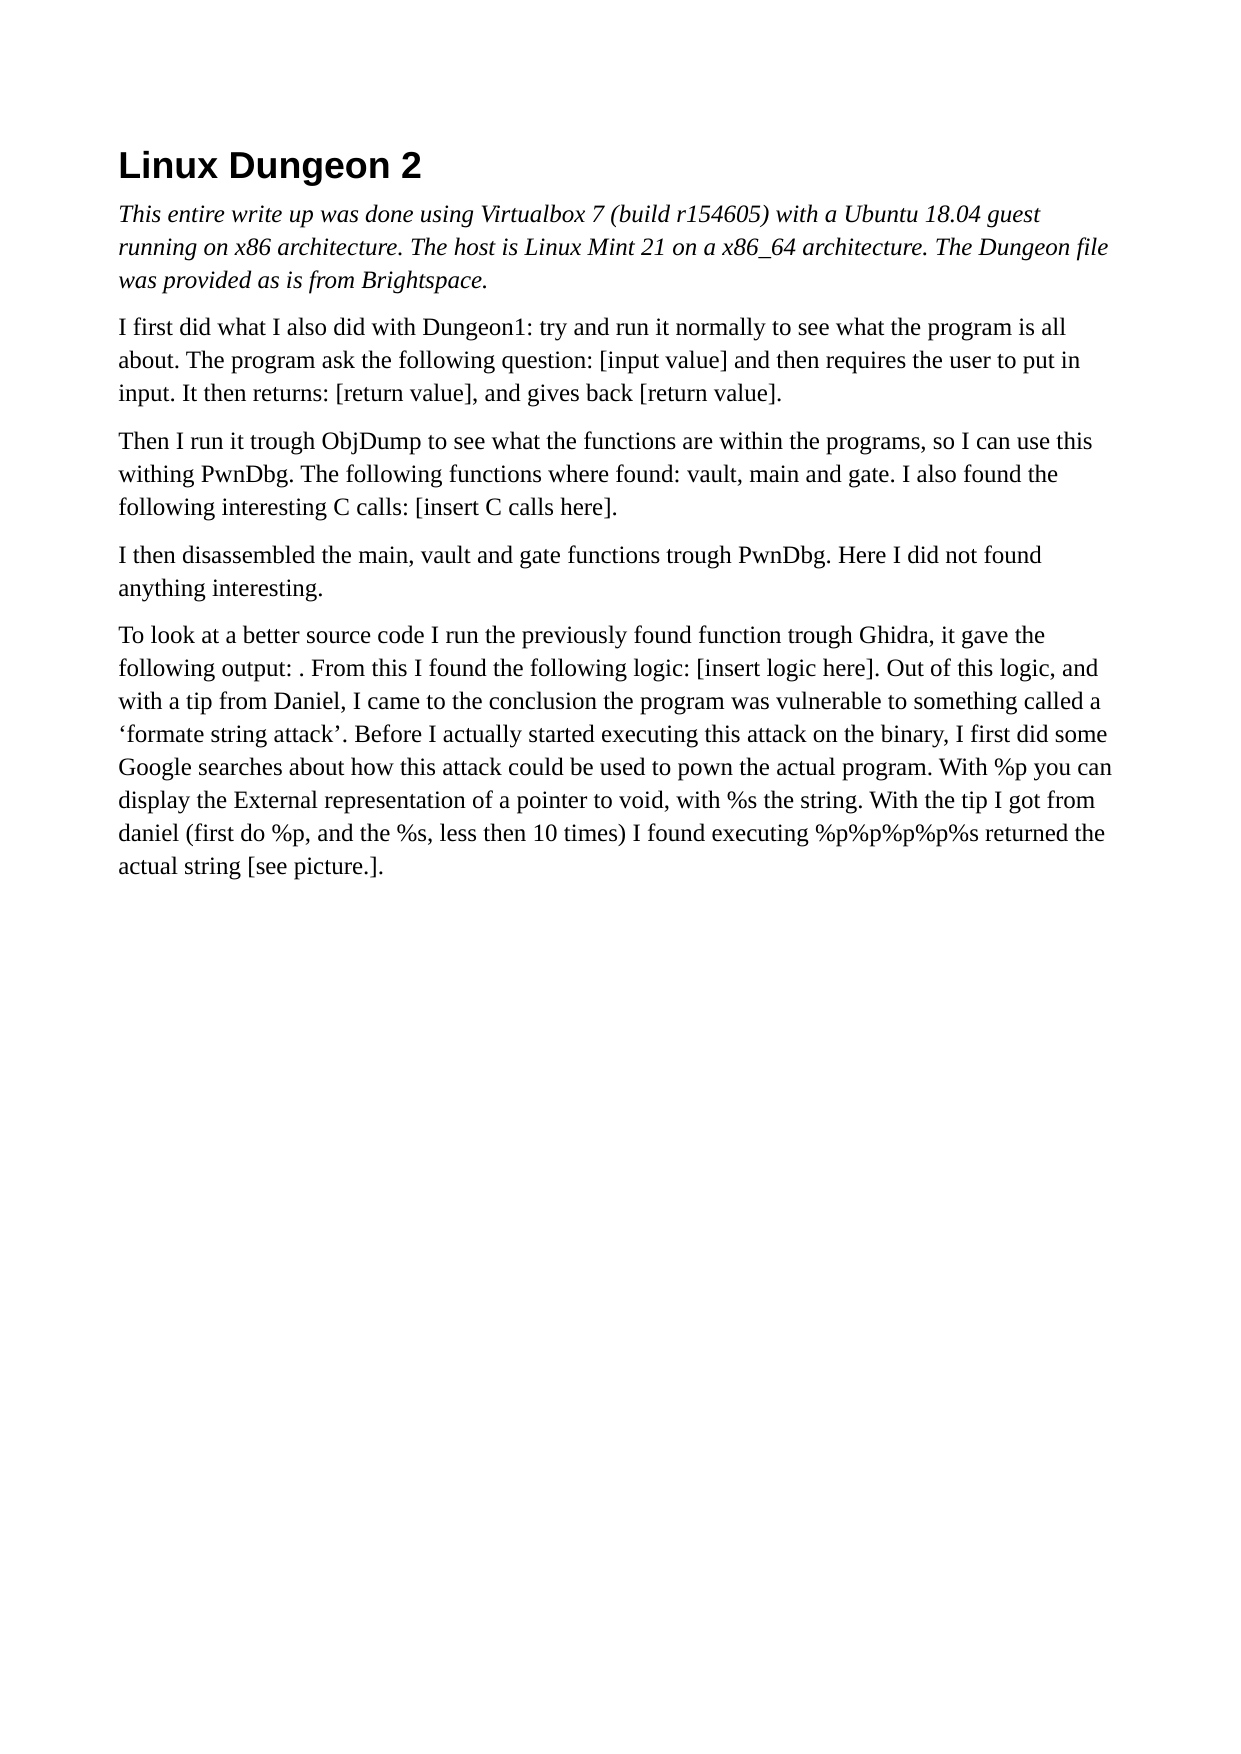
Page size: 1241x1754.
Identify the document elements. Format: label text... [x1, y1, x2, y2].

text I then disassembled the main, vault and gate functions trough PwnDbg. Here I did not found anything interesting. [118, 540, 1122, 601]
text To look at a better source code I run the previously found function trough Ghidra, it gave the following output: . From this I found the following logic: [insert logic here]. Out of this logic, and with a tip from Daniel, I came to the conclusion the program was vulnerable to something called a ‘formate string attack’. Before I actually started executing this attack on the binary, I first did some Google searches about how this attack could be used to pown the actual program. With %p you can display the External representation of a pointer to void, with %s the string. With the tip I got from daniel (first do %p, and the %s, less then 10 times) I found executing %p%p%p%p%s returned the actual string [see picture.]. [118, 620, 1122, 880]
subtitle Linux Dungeon 2 [118, 143, 1122, 186]
text Then I run it trough ObjDump to see what the functions are within the programs, so I can use this withing PwnDbg. The following functions where found: vault, main and gate. I also found the following interesting C calls: [insert C calls here]. [118, 426, 1122, 521]
text I first did what I also did with Dungeon1: try and run it normally to see what the program is all about. The program ask the following question: [input value] and then requires the user to put in input. It then returns: [return value], and gives back [return value]. [118, 312, 1122, 407]
text This entire write up was done using Virtualbox 7 (build r154605) with a Ubuntu 18.04 guest running on x86 architecture. The host is Linux Mint 21 on a x86_64 architecture. The Dungeon file was provided as is from Brightspace. [118, 199, 1122, 293]
